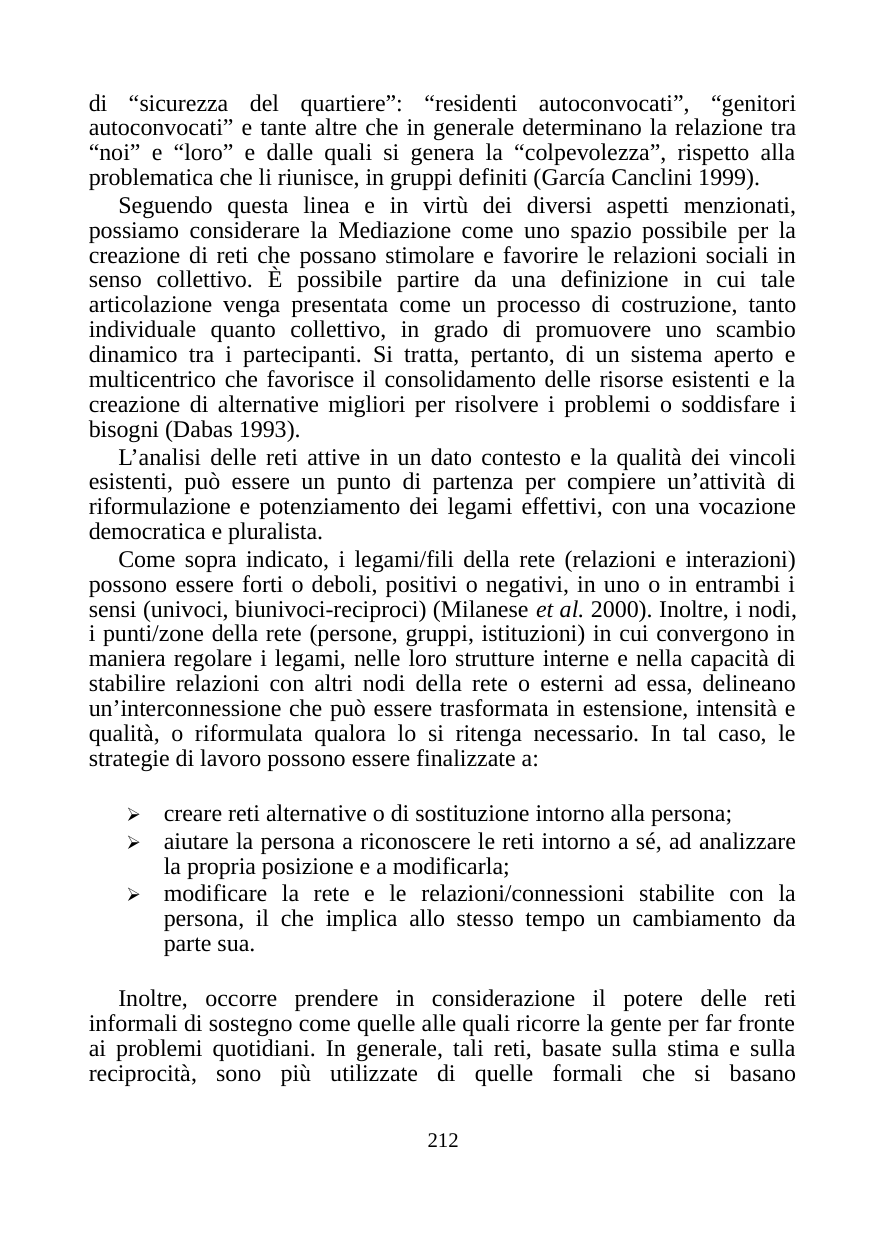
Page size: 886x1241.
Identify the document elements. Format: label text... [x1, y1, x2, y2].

list aiutare la persona a riconoscere le reti intorno a sé, ad analizzare la propria posizione e a modificarla; [126, 827, 797, 879]
text Inoltre, occorre prendere in considerazione il potere delle reti informali di sostegno come quelle alle quali ricorre la gente per far fronte ai problemi quotidiani. In generale, tali reti, basate sulla stima e sulla reciprocità, sono più utilizzate di quelle formali che si basano [88, 984, 797, 1087]
list modificare la rete e le relazioni/connessioni stabilite con la persona, il che implica allo stesso tempo un cambiamento da parte sua. [126, 879, 797, 957]
text di “sicurezza del quartiere”: “residenti autoconvocati”, “genitori autoconvocati” e tante altre che in generale determinano la relazione tra “noi” e “loro” e dalle quali si genera la “colpevolezza”, rispetto alla problematica che li riunisce, in gruppi definiti (García Canclini 1999). [88, 88, 797, 191]
list creare reti alternative o di sostituzione intorno alla persona; [126, 799, 797, 827]
text Seguendo questa linea e in virtù dei diversi aspetti menzionati, possiamo considerare la Mediazione come uno spazio possibile per la creazione di reti che possano stimolare e favorire le relazioni sociali in senso collettivo. È possibile partire da una definizione in cui tale articolazione venga presentata come un processo di costruzione, tanto individuale quanto collettivo, in grado di promuovere uno scambio dinamico tra i partecipanti. Si tratta, pertanto, di un sistema aperto e multicentrico che favorisce il consolidamento delle risorse esistenti e la creazione di alternative migliori per risolvere i problemi o soddisfare i bisogni (Dabas 1993). [88, 191, 797, 442]
text Come sopra indicato, i legami/fili della rete (relazioni e interazioni) possono essere forti o deboli, positivi o negativi, in uno o in entrambi i sensi (univoci, biunivoci-reciproci) (Milanese et al. 2000). Inoltre, i nodi, i punti/zone della rete (persone, gruppi, istituzioni) in cui convergono in maniera regolare i legami, nelle loro strutture interne e nella capacità di stabilire relazioni con altri nodi della rete o esterni ad essa, delineano un’interconnessione che può essere trasformata in estensione, intensità e qualità, o riformulata qualora lo si ritenga necessario. In tal caso, le strategie di lavoro possono essere finalizzate a: [88, 545, 797, 772]
text L’analisi delle reti attive in un dato contesto e la qualità dei vincoli esistenti, può essere un punto di partenza per compiere un’attività di riformulazione e potenziamento dei legami effettivi, con una vocazione democratica e pluralista. [88, 442, 797, 545]
